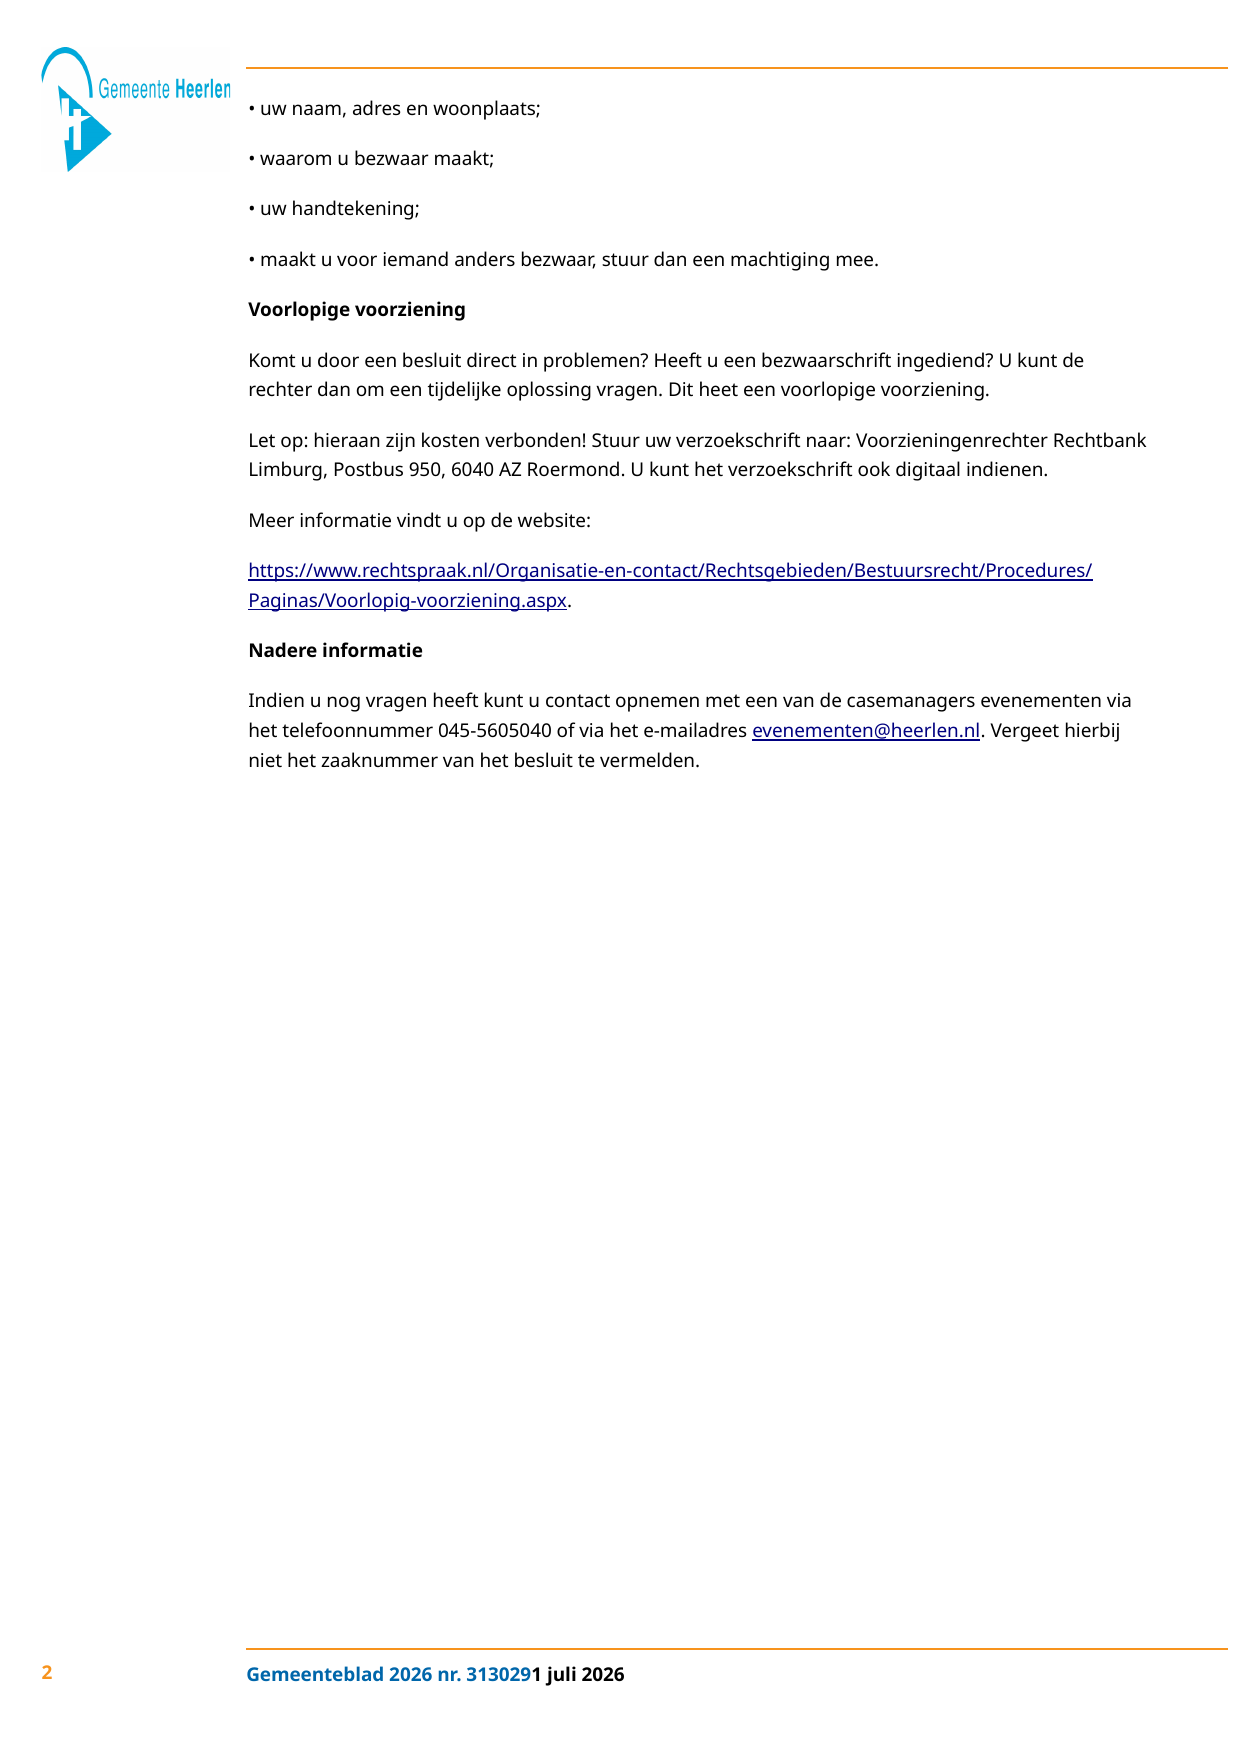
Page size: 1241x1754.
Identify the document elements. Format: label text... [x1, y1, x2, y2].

picture [41, 47, 231, 172]
text • uw handtekening; [248, 196, 1152, 221]
text • uw naam, adres en woonplaats; [248, 95, 1152, 121]
text Let op: hieraan zijn kosten verbonden! Stuur uw verzoekschrift naar: Voorzieningenrechter Rechtbank Limburg, Postbus 950, 6040 AZ Roermond. U kunt het verzoekschrift ook digitaal indienen. [248, 427, 1152, 482]
text Nadere informatie [248, 637, 1152, 663]
text • maakt u voor iemand anders bezwaar, stuur dan een machtiging mee. [248, 246, 1152, 272]
picture [41, 47, 59, 70]
text Komt u door een besluit direct in problemen? Heeft u een bezwaarschrift ingediend? U kunt de rechter dan om een tijdelijke oplossing vragen. Dit heet een voorlopige voorziening. [248, 347, 1152, 402]
text • waarom u bezwaar maakt; [248, 145, 1152, 171]
text Voorlopige voorziening [248, 296, 1152, 322]
text Indien u nog vragen heeft kunt u contact opnemen met een van de casemanagers evenementen via het telefoonnummer 045-5605040 of via het e-mailadres evenementen@heerlen.nl. Vergeet hierbij niet het zaaknummer van het besluit te vermelden. [248, 688, 1152, 773]
text Meer informatie vindt u op de website: [248, 507, 1152, 533]
text https://www.rechtspraak.nl/Organisatie-en-contact/Rechtsgebieden/Bestuursrecht/Procedures/Paginas/Voorlopig-voorziening.aspx. [248, 557, 1152, 613]
